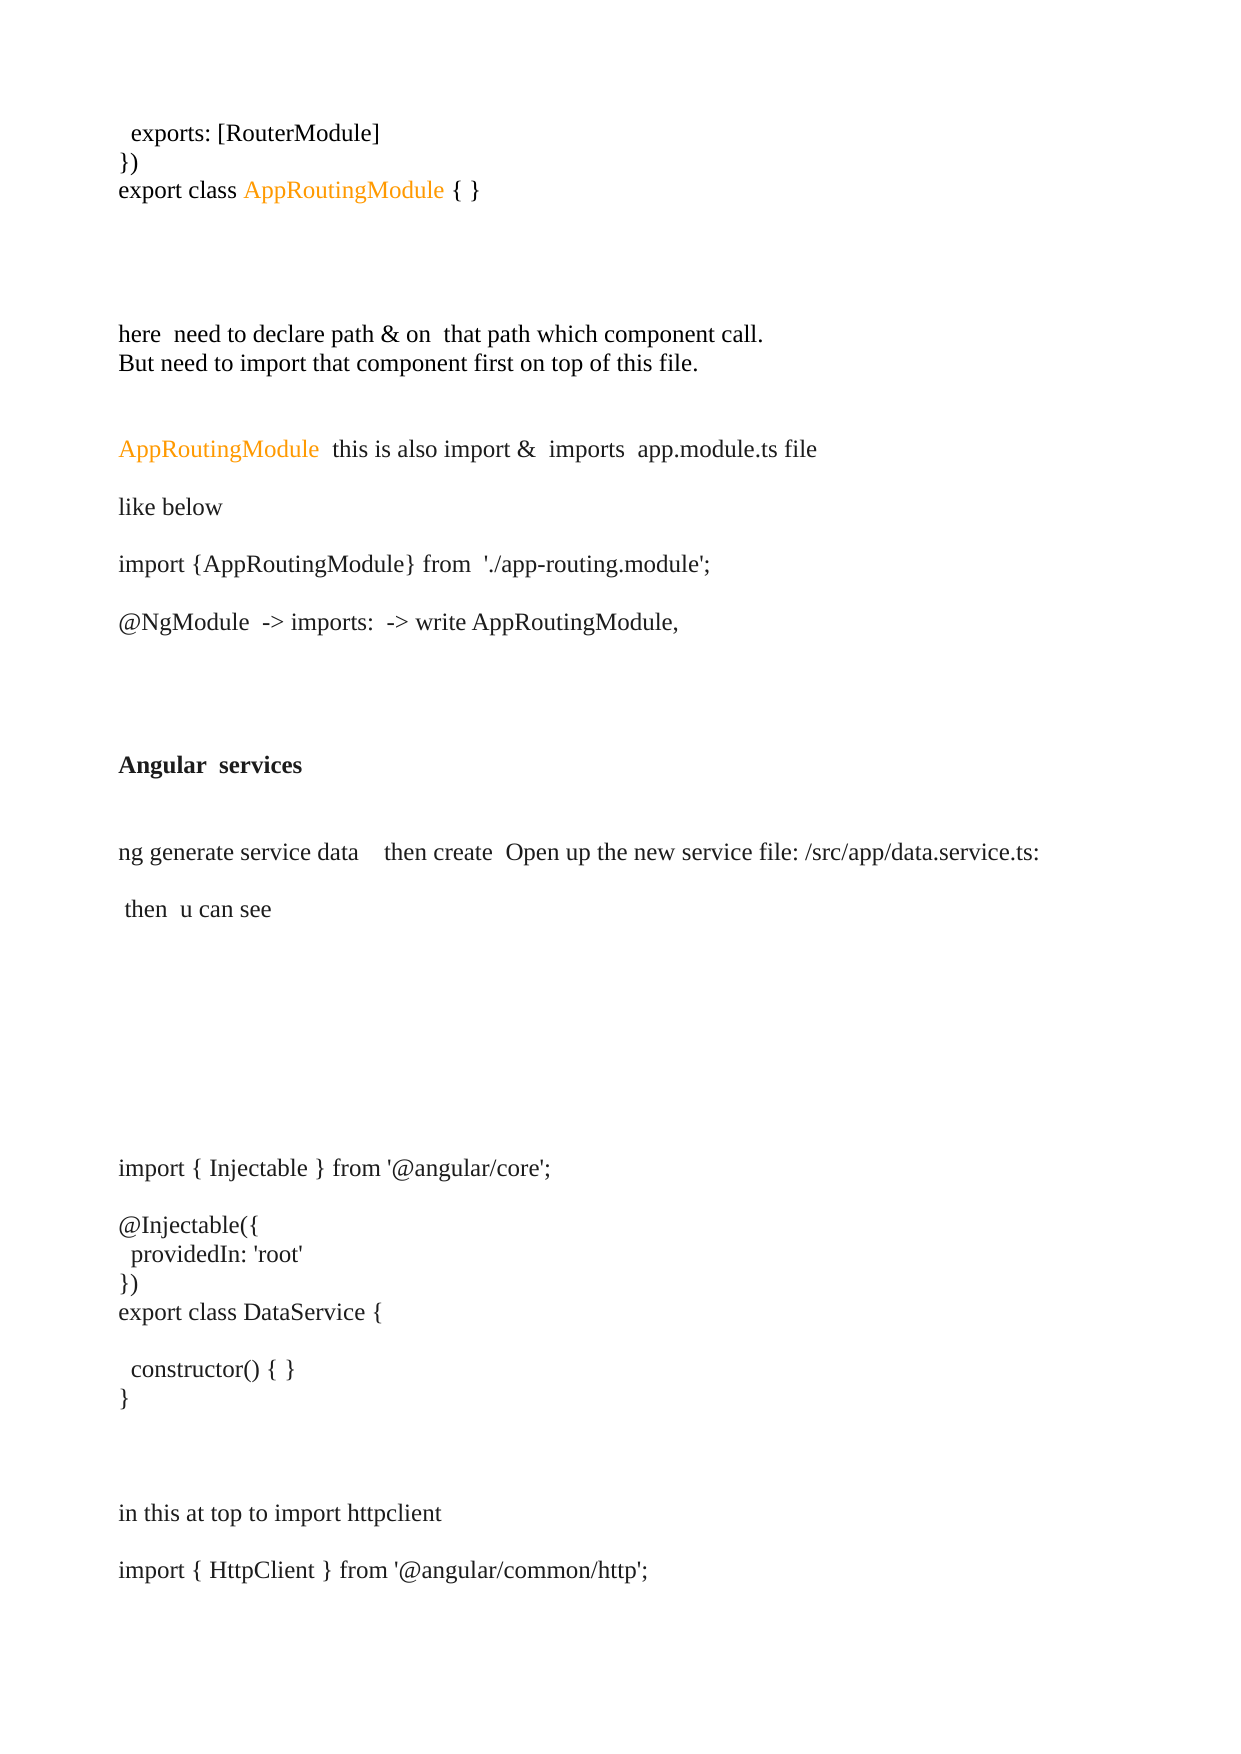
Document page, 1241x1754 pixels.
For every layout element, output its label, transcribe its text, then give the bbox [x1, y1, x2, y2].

text constructor() { } [118, 1354, 1122, 1383]
text import { HttpClient } from '@angular/common/http'; [118, 1556, 1122, 1584]
text @NgModule -> imports: -> write AppRoutingModule, [118, 607, 1122, 636]
text } [118, 1383, 1122, 1412]
text then u can see [118, 894, 1122, 923]
text here need to declare path & on that path which component call. [118, 319, 1122, 348]
text exports: [RouterModule] [118, 118, 1122, 147]
text But need to import that component first on top of this file. [118, 348, 1122, 377]
text import { Injectable } from '@angular/core'; [118, 1153, 1122, 1182]
text }) [118, 1268, 1122, 1297]
text in this at top to import httpclient [118, 1498, 1122, 1527]
text export class AppRoutingModule { } [118, 176, 1122, 204]
text import {AppRoutingModule} from './app-routing.module'; [118, 549, 1122, 578]
text }) [118, 147, 1122, 176]
text export class DataService { [118, 1297, 1122, 1326]
text ng generate service data then create Open up the new service file: /src/app/data.service.ts: [118, 837, 1122, 866]
text providedIn: 'root' [118, 1239, 1122, 1268]
text @Injectable({ [118, 1211, 1122, 1239]
text Angular services [118, 751, 1122, 779]
text AppRoutingModule this is also import & imports app.module.ts file [118, 434, 1122, 463]
text like below [118, 492, 1122, 521]
